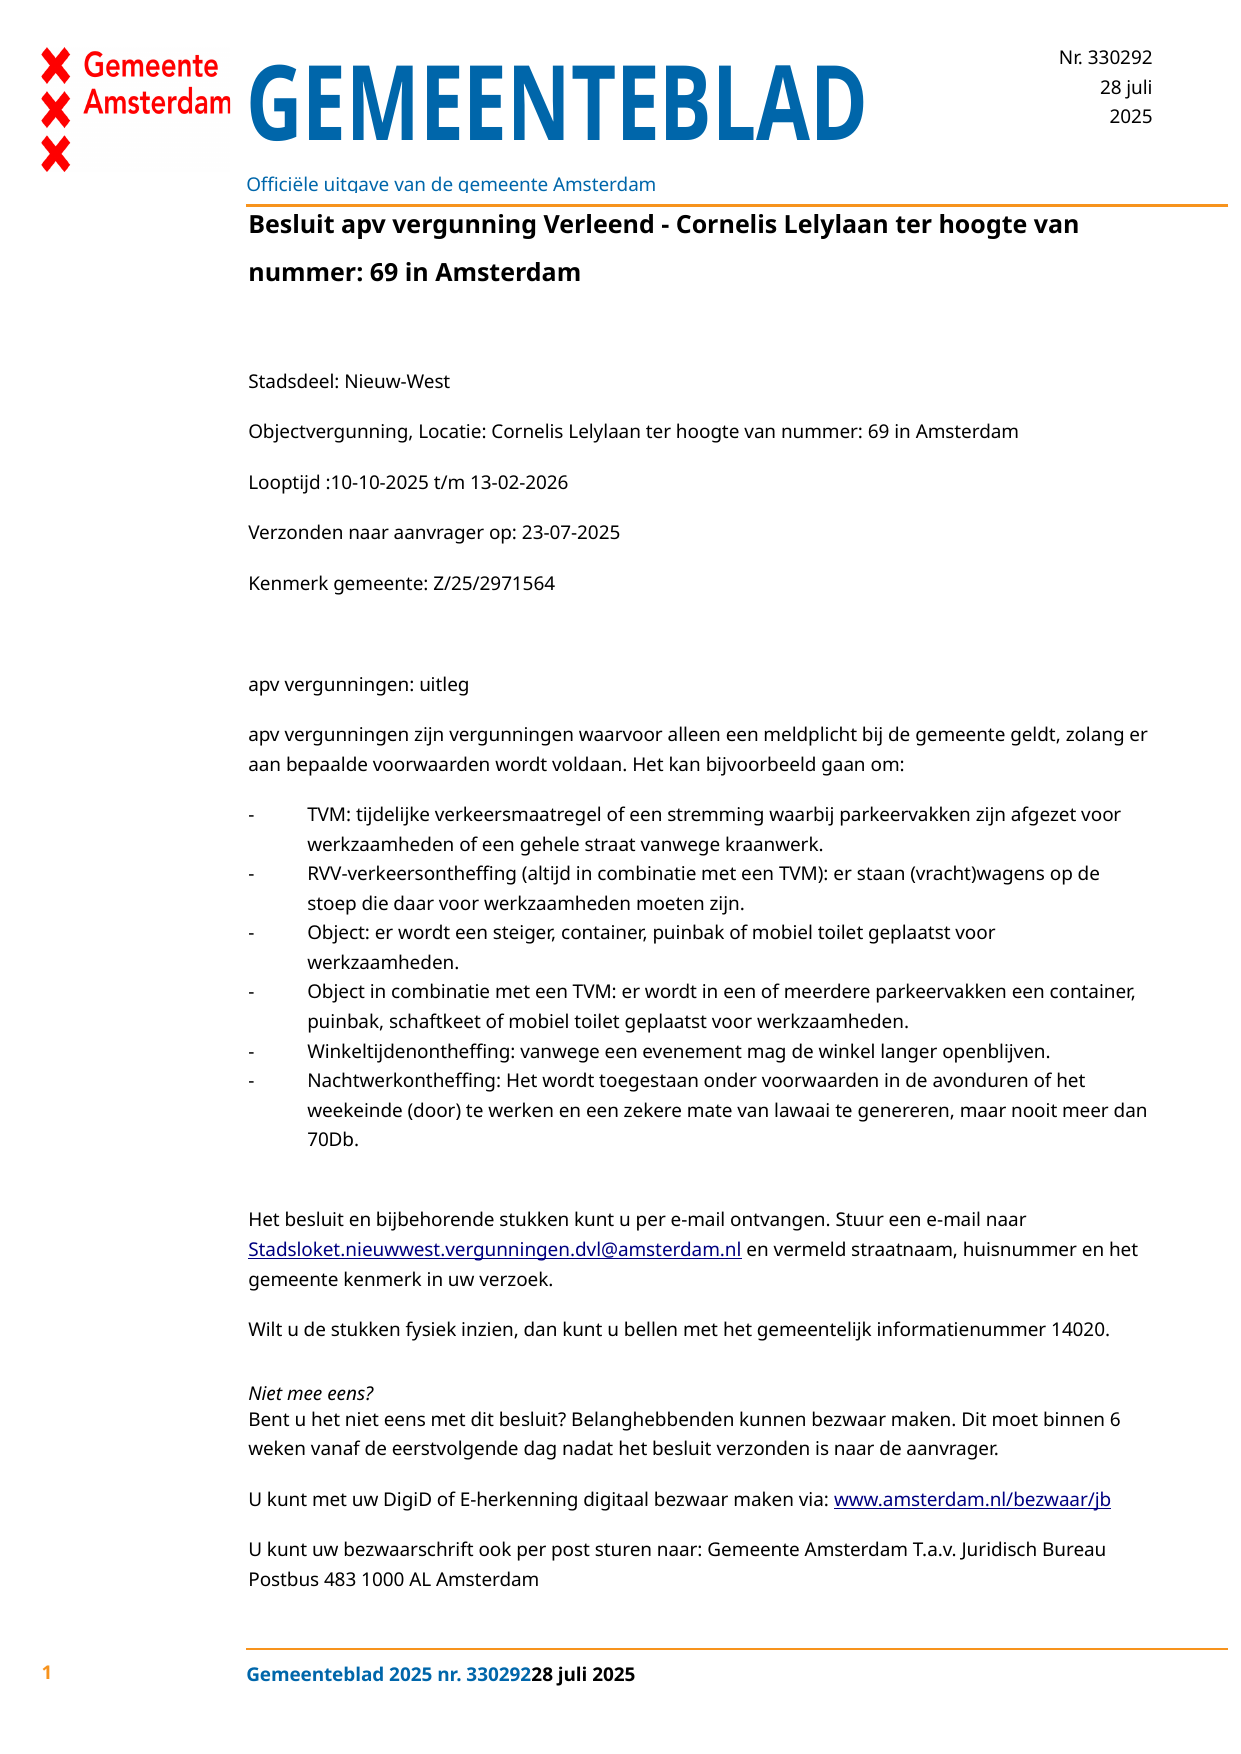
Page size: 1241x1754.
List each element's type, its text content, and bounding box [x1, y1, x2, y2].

text Stadsdeel: Nieuw-West [248, 368, 1152, 394]
text U kunt met uw DigiD of E-herkenning digitaal bezwaar maken via: www.amsterdam.nl/bezwaar/jb [248, 1486, 1152, 1512]
text Objectvergunning, Locatie: Cornelis Lelylaan ter hoogte van nummer: 69 in Amsterdam [248, 419, 1152, 444]
text Niet mee eens? [248, 1380, 1152, 1406]
list TVM: tijdelijke verkeersmaatregel of een stremming waarbij parkeervakken zijn afgezet voor werkzaamheden of een gehele straat vanwege kraanwerk. [248, 801, 1152, 857]
text Het besluit en bijbehorende stukken kunt u per e-mail ontvangen. Stuur een e-mail naar Stadsloket.nieuwwest.vergunningen.dvl@amsterdam.nl en vermeld straatnaam, huisnummer en het gemeente kenmerk in uw verzoek. [248, 1207, 1152, 1292]
list Object: er wordt een steiger, container, puinbak of mobiel toilet geplaatst voor werkzaamheden. [248, 919, 1152, 975]
list RVV-verkeersontheffing (altijd in combinatie met een TVM): er staan (vracht)wagens op de stoep die daar voor werkzaamheden moeten zijn. [248, 860, 1152, 916]
text Kenmerk gemeente: Z/25/2971564 [248, 570, 1152, 596]
list Nachtwerkontheffing: Het wordt toegestaan onder voorwaarden in de avonduren of het weekeinde (door) te werken en een zekere mate van lawaai te genereren, maar nooit meer dan 70Db. [248, 1067, 1152, 1152]
text Verzonden naar aanvrager op: 23-07-2025 [248, 519, 1152, 545]
text apv vergunningen zijn vergunningen waarvoor alleen een meldplicht bij de gemeente geldt, zolang er aan bepaalde voorwaarden wordt voldaan. Het kan bijvoorbeeld gaan om: [248, 721, 1152, 777]
text Bent u het niet eens met dit besluit? Belanghebbenden kunnen bezwaar maken. Dit moet binnen 6 weken vanaf de eerstvolgende dag nadat het besluit verzonden is naar de aanvrager. [248, 1406, 1152, 1461]
list Object in combinatie met een TVM: er wordt in een of meerdere parkeervakken een container, puinbak, schaftkeet of mobiel toilet geplaatst voor werkzaamheden. [248, 979, 1152, 1034]
text U kunt uw bezwaarschrift ook per post sturen naar: Gemeente Amsterdam T.a.v. Juridisch Bureau Postbus 483 1000 AL Amsterdam [248, 1536, 1152, 1592]
text Besluit apv vergunning Verleend - Cornelis Lelylaan ter hoogte van nummer: 69 in Amsterdam [248, 207, 1152, 288]
text Looptijd :10-10-2025 t/m 13-02-2026 [248, 469, 1152, 495]
picture [41, 47, 231, 172]
text Wilt u de stukken fysiek inzien, dan kunt u bellen met het gemeentelijk informatienummer 14020. [248, 1316, 1152, 1342]
text apv vergunningen: uitleg [248, 671, 1152, 697]
list Winkeltijdenontheffing: vanwege een evenement mag de winkel langer openblijven. [248, 1038, 1152, 1064]
